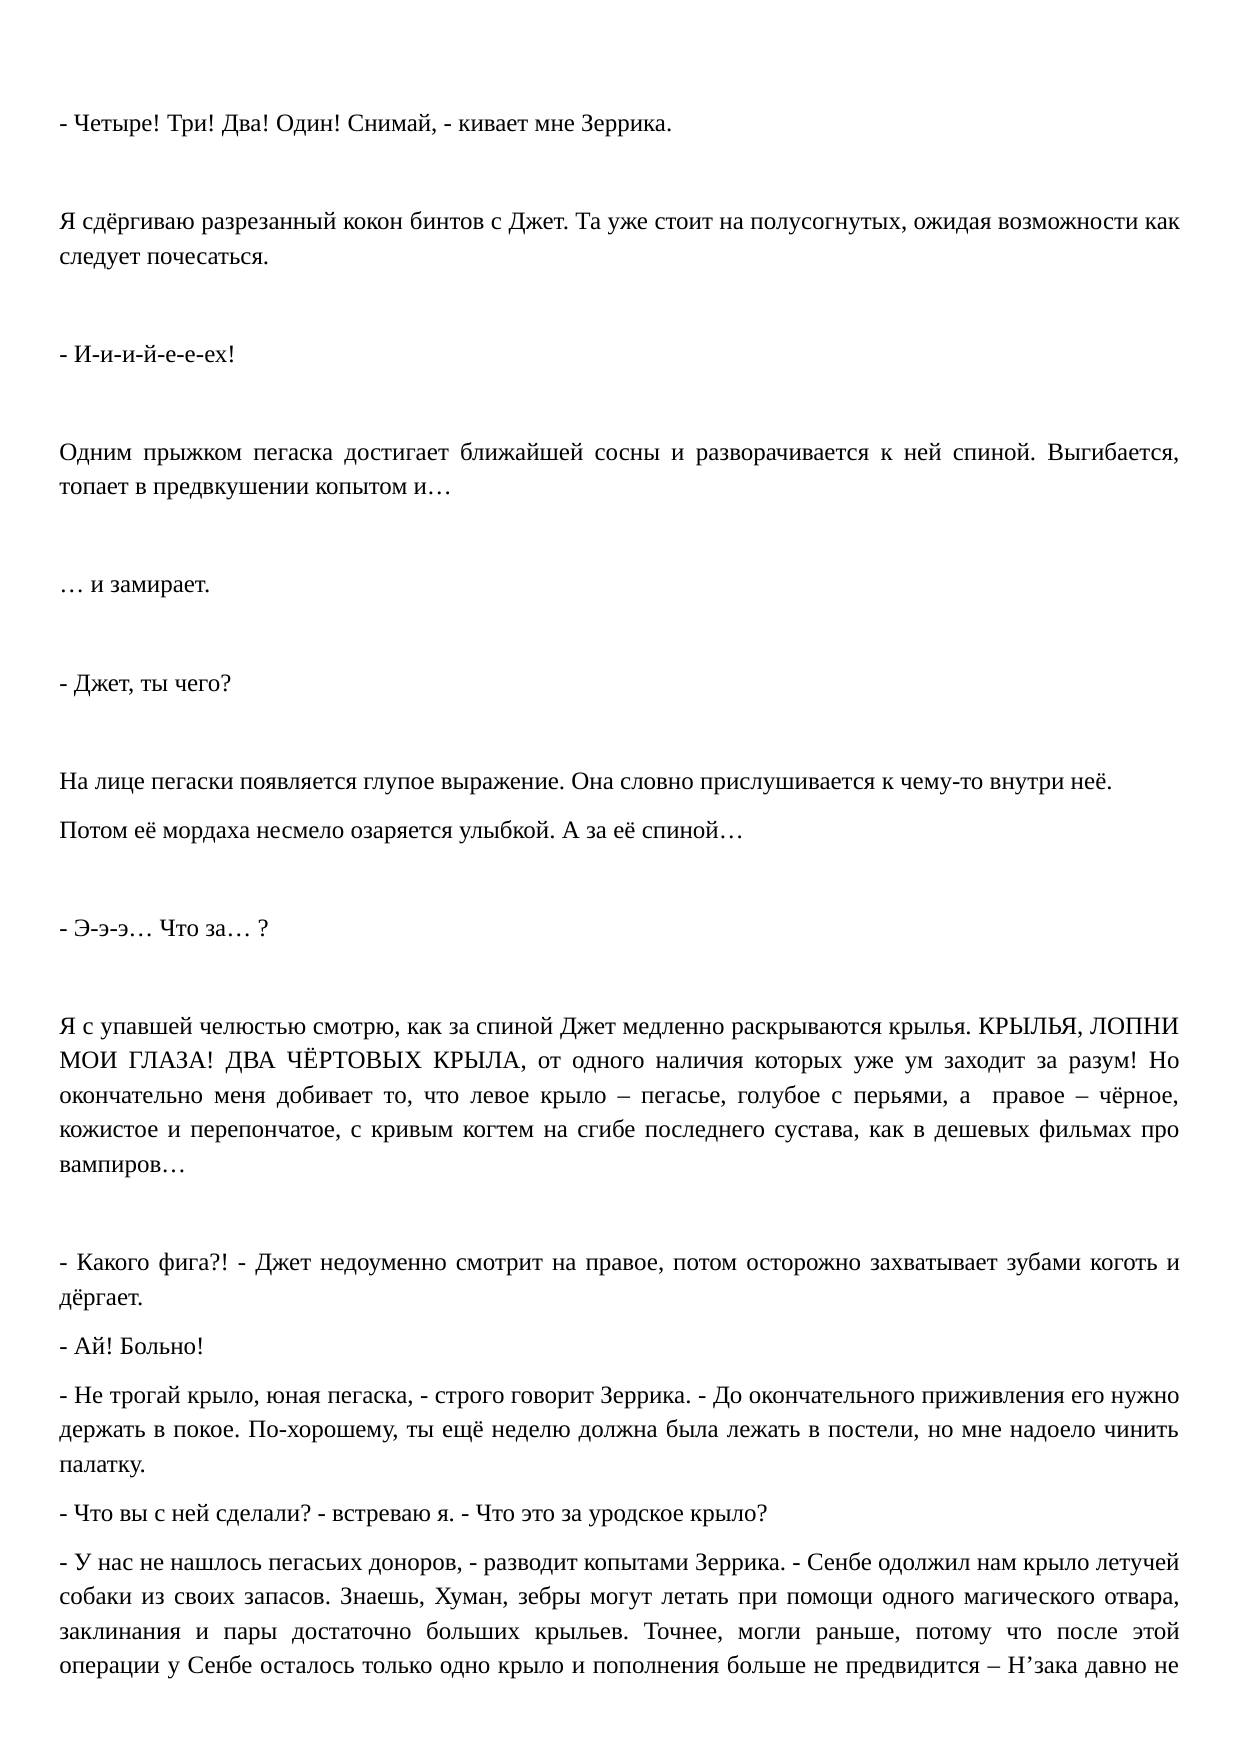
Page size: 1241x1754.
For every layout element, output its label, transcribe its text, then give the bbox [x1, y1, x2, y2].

text - Джет, ты чего? [59, 668, 1181, 696]
text - Э-э-э… Что за… ? [59, 913, 1181, 942]
text Я с упавшей челюстью смотрю, как за спиной Джет медленно раскрываются крылья. КРЫЛЬЯ, ЛОПНИ МОИ ГЛАЗА! ДВА ЧЁРТОВЫХ КРЫЛА, от одного наличия которых уже ум заходит за разум! Но окончательно меня добивает то, что левое крыло – пегасье, голубое с перьями, а правое – чёрное, кожистое и перепончатое, с кривым когтем на сгибе последнего сустава, как в дешевых фильмах про вампиров… [59, 1011, 1181, 1178]
text … и замирает. [59, 569, 1181, 598]
text - И-и-и-й-е-е-ех! [59, 339, 1181, 368]
text Одним прыжком пегаска достигает ближайшей сосны и разворачивается к ней спиной. Выгибается, топает в предвкушении копытом и… [59, 437, 1181, 500]
text - Четыре! Три! Два! Один! Снимай, - кивает мне Зеррика. [59, 108, 1181, 137]
text - Какого фига?! - Джет недоуменно смотрит на правое, потом осторожно захватывает зубами коготь и дёргает. [59, 1247, 1181, 1310]
text - У нас не нашлось пегасьих доноров, - разводит копытами Зеррика. - Сенбе одолжил нам крыло летучей собаки из своих запасов. Знаешь, Хуман, зебры могут летать при помощи одного магического отвара, заклинания и пары достаточно больших крыльев. Точнее, могли раньше, потому что после этой операции у Сенбе осталось только одно крыло и пополнения больше не предвидится – Н’зака давно не [59, 1547, 1181, 1679]
text - Не трогай крыло, юная пегаска, - строго говорит Зеррика. - До окончательного приживления его нужно держать в покое. По-хорошему, ты ещё неделю должна была лежать в постели, но мне надоело чинить палатку. [59, 1380, 1181, 1477]
text На лице пегаски появляется глупое выражение. Она словно прислушивается к чему-то внутри неё. [59, 766, 1181, 794]
text - Ай! Больно! [59, 1331, 1181, 1359]
text Я сдёргиваю разрезанный кокон бинтов с Джет. Та уже стоит на полусогнутых, ожидая возможности как следует почесаться. [59, 206, 1181, 269]
text Потом её мордаха несмело озаряется улыбкой. А за её спиной… [59, 815, 1181, 844]
text - Что вы с ней сделали? - встреваю я. - Что это за уродское крыло? [59, 1498, 1181, 1527]
